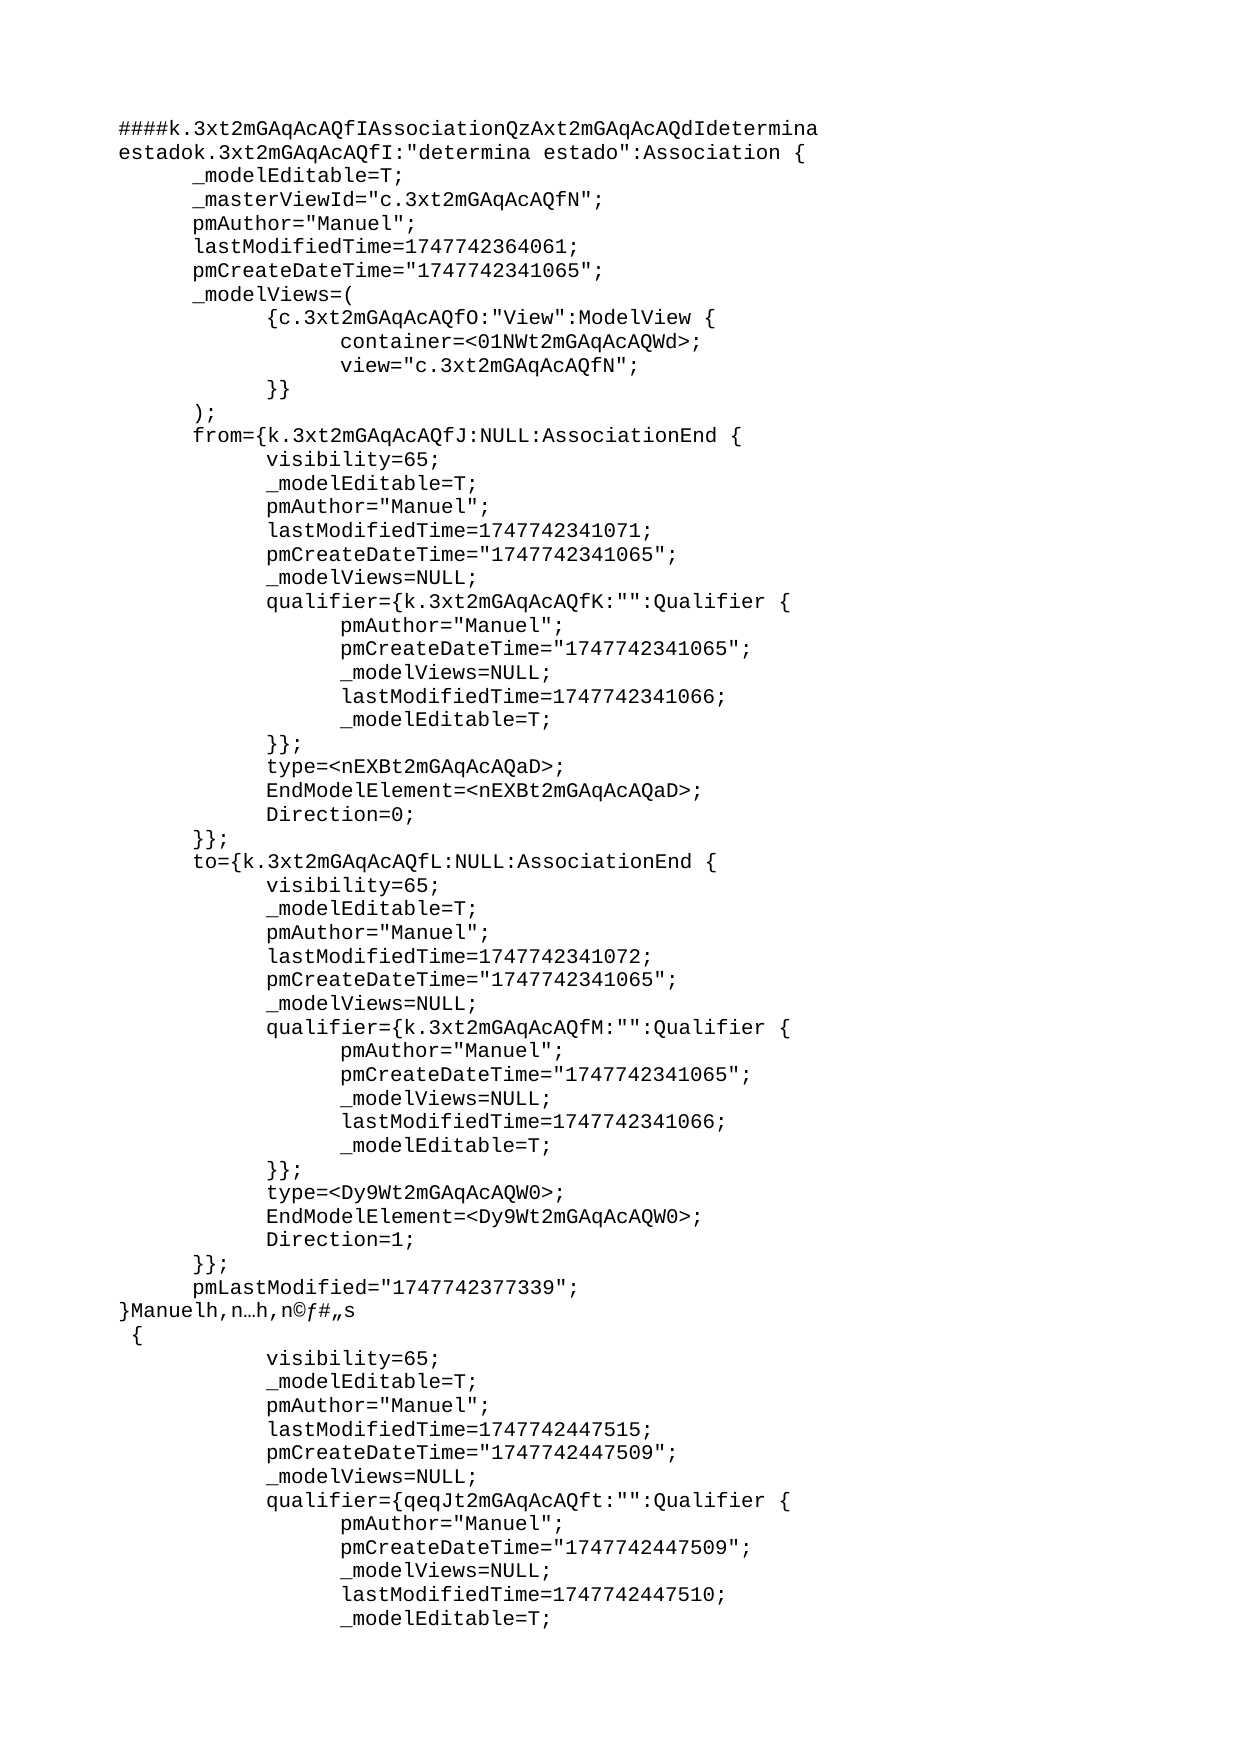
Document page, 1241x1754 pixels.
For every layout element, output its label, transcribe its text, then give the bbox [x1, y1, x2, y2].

text ####k.3xt2mGAqAcAQfIAssociationQzAxt2mGAqAcAQdIdetermina estadok.3xt2mGAqAcAQfI:"determina estado":Association { _modelEditable=T; _masterViewId="c.3xt2mGAqAcAQfN"; pmAuthor="Manuel"; lastModifiedTime=1747742364061; pmCreateDateTime="1747742341065"; _modelViews=( {c.3xt2mGAqAcAQfO:"View":ModelView { container=<01NWt2mGAqAcAQWd>; view="c.3xt2mGAqAcAQfN"; }} ); from={k.3xt2mGAqAcAQfJ:NULL:AssociationEnd { visibility=65; _modelEditable=T; pmAuthor="Manuel"; lastModifiedTime=1747742341071; pmCreateDateTime="1747742341065"; _modelViews=NULL; qualifier={k.3xt2mGAqAcAQfK:"":Qualifier { pmAuthor="Manuel"; pmCreateDateTime="1747742341065"; _modelViews=NULL; lastModifiedTime=1747742341066; _modelEditable=T; }}; type=<nEXBt2mGAqAcAQaD>; EndModelElement=<nEXBt2mGAqAcAQaD>; Direction=0; }}; to={k.3xt2mGAqAcAQfL:NULL:AssociationEnd { visibility=65; _modelEditable=T; pmAuthor="Manuel"; lastModifiedTime=1747742341072; pmCreateDateTime="1747742341065"; _modelViews=NULL; qualifier={k.3xt2mGAqAcAQfM:"":Qualifier { pmAuthor="Manuel"; pmCreateDateTime="1747742341065"; _modelViews=NULL; lastModifiedTime=1747742341066; _modelEditable=T; }}; type=<Dy9Wt2mGAqAcAQW0>; EndModelElement=<Dy9Wt2mGAqAcAQW0>; Direction=1; }}; pmLastModified="1747742377339"; }Manuelh,n…h,n©ƒ#„s [118, 118, 1122, 1324]
text { visibility=65; _modelEditable=T; pmAuthor="Manuel"; lastModifiedTime=1747742447515; pmCreateDateTime="1747742447509"; _modelViews=NULL; qualifier={qeqJt2mGAqAcAQft:"":Qualifier { pmAuthor="Manuel"; pmCreateDateTime="1747742447509"; _modelViews=NULL; lastModifiedTime=1747742447510; _modelEditable=T; [118, 1324, 1122, 1631]
